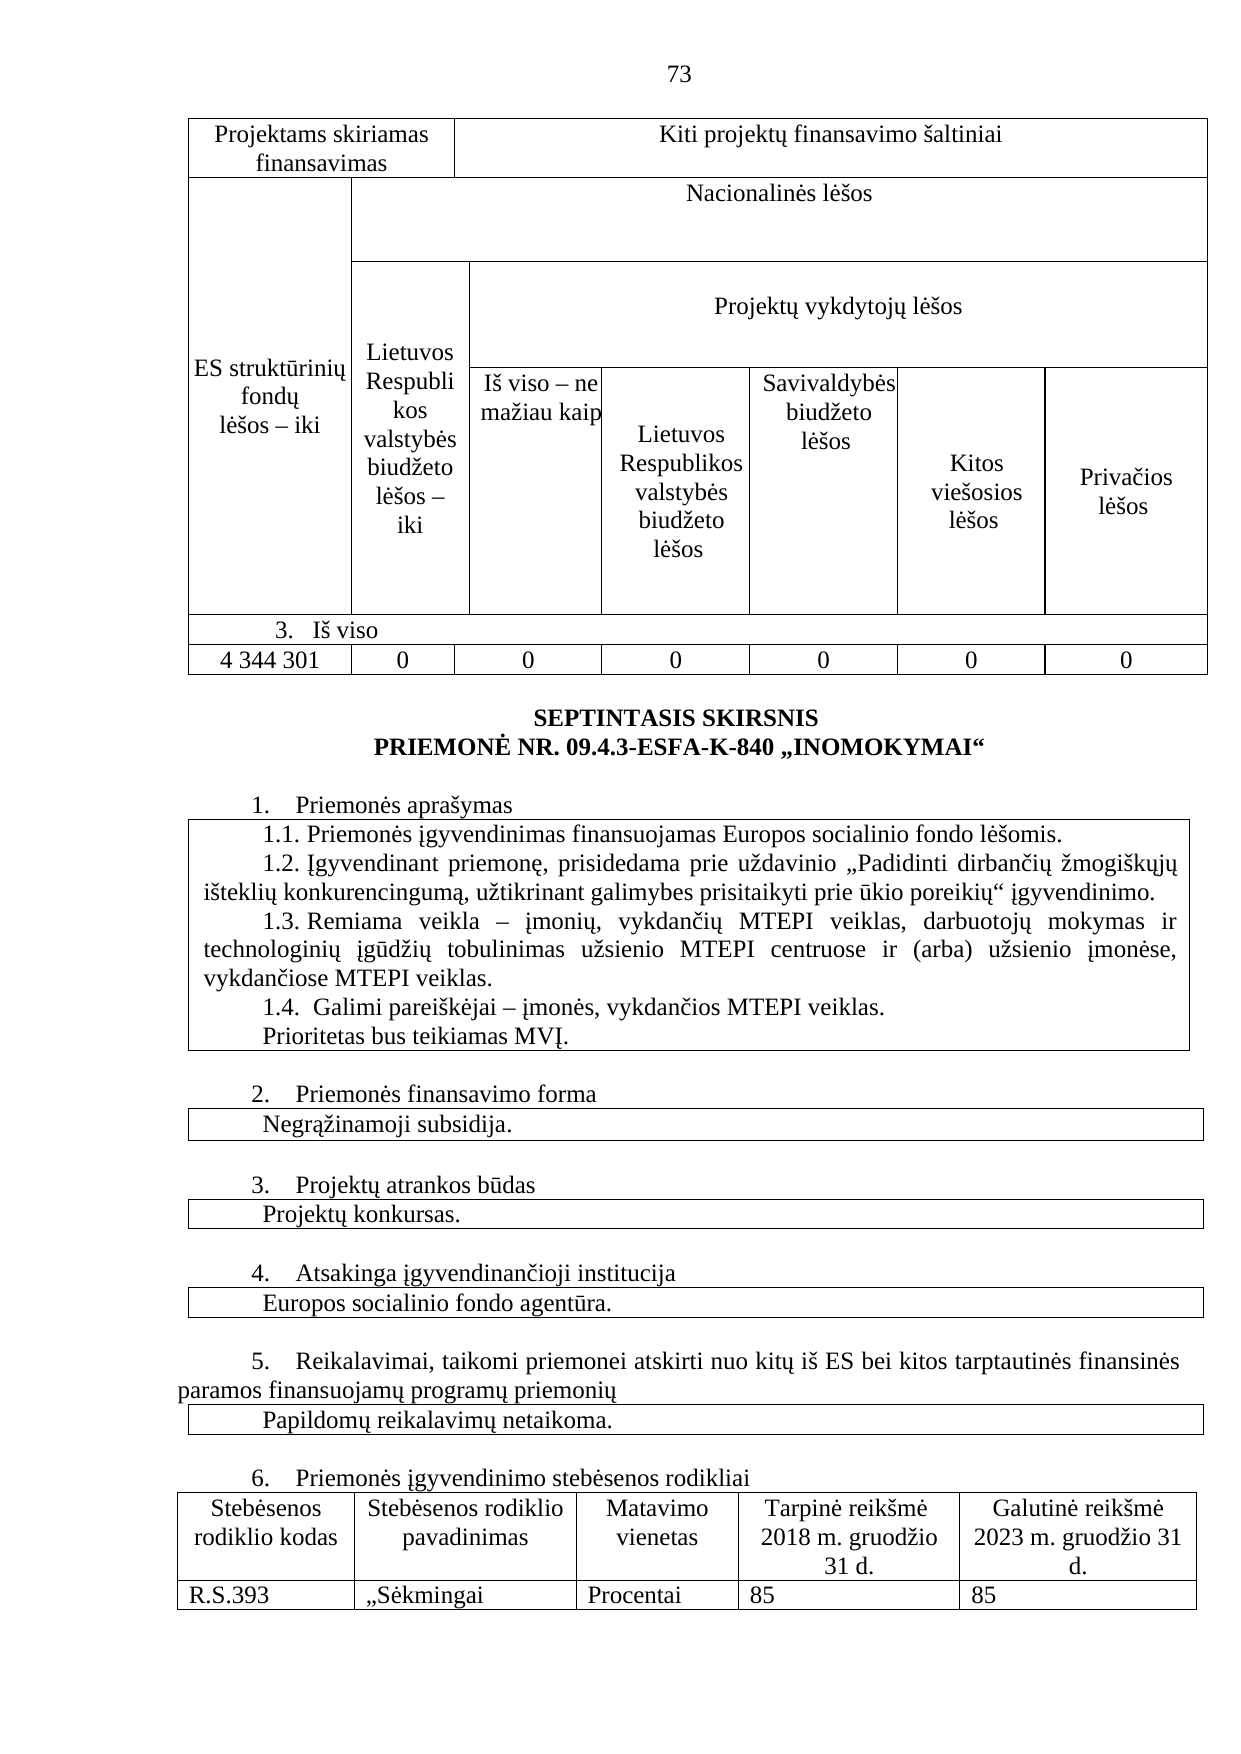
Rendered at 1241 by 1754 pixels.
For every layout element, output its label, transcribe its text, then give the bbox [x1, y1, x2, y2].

table_cell Projektų vykdytojų lėšos [470, 262, 1207, 367]
table_cell 0 [750, 645, 897, 674]
table_cell Savivaldybės biudžeto lėšos [750, 368, 897, 614]
table_header Europos socialinio fondo agentūra. [189, 1288, 1203, 1317]
table_cell 0 [1046, 645, 1207, 674]
table_cell 0 [352, 645, 454, 674]
table_cell „Sėkmingai [355, 1581, 576, 1609]
table_cell Iš viso – ne mažiau kaip [470, 368, 601, 614]
table_cell 4 344 301 [189, 645, 351, 674]
table_header Papildomų reikalavimų netaikoma. [189, 1405, 1203, 1434]
table_cell 3. Iš viso [189, 615, 1207, 644]
table_header 1.1. Priemonės įgyvendinimas finansuojamas Europos socialinio fondo lėšomis. [189, 820, 1189, 848]
text 3. Projektų atrankos būdas [251, 1170, 1181, 1198]
table_header Galutinė reikšmė 2023 m. gruodžio 31 d. [960, 1493, 1196, 1579]
table_cell Procentai [577, 1581, 738, 1609]
table_cell Nacionalinės lėšos [352, 178, 1207, 261]
table_cell 1.4. Galimi pareiškėjai – įmonės, vykdančios MTEPI veiklas. Prioritetas bus teikiamas MVĮ. [189, 992, 1189, 1049]
table_cell 0 [455, 645, 601, 674]
text 1. Priemonės aprašymas [251, 790, 1181, 818]
table_cell R.S.393 [178, 1581, 354, 1609]
table_cell Lietuvos Respublikos valstybės biudžeto lėšos [602, 368, 749, 614]
table_header Stebėsenos rodiklio pavadinimas [355, 1493, 576, 1579]
table_header Stebėsenos rodiklio kodas [178, 1493, 354, 1579]
table_cell Lietuvos Respublikos valstybės biudžeto lėšos – iki [352, 262, 469, 614]
table_cell ES struktūrinių fondų lėšos – iki [189, 178, 351, 614]
text SEPTINTASIS SKIRSNIS [177, 703, 1181, 732]
table_header Projektams skiriamas finansavimas [189, 119, 454, 177]
table_cell 85 [739, 1581, 959, 1609]
table_cell Privačios lėšos [1046, 368, 1207, 614]
table_header Tarpinė reikšmė 2018 m. gruodžio 31 d. [739, 1493, 959, 1579]
table_cell Kitos viešosios lėšos [898, 368, 1044, 614]
table_cell 85 [960, 1581, 1196, 1609]
table_header Negrąžinamoji subsidija. [189, 1109, 1203, 1140]
table_header Matavimo vienetas [577, 1493, 738, 1579]
table_cell 0 [602, 645, 749, 674]
text 4. Atsakinga įgyvendinančioji institucija [251, 1258, 1181, 1287]
text 5. Reikalavimai, taikomi priemonei atskirti nuo kitų iš ES bei kitos tarptautinės finansinės paramos finansuojamų programų priemonių [177, 1346, 1181, 1404]
table_cell 1.3. Remiama veikla – įmonių, vykdančių MTEPI veiklas, darbuotojų mokymas ir technologinių įgūdžių tobulinimas užsienio MTEPI centruose ir (arba) užsienio įmonėse, vykdančiose MTEPI veiklas. [189, 906, 1189, 992]
text 2. Priemonės finansavimo forma [251, 1079, 1181, 1108]
table_header Kiti projektų finansavimo šaltiniai [455, 119, 1207, 177]
table_cell 0 [898, 645, 1044, 674]
table_cell 1.2. Įgyvendinant priemonę, prisidedama prie uždavinio „Padidinti dirbančių žmogiškųjų išteklių konkurencingumą, užtikrinant galimybes prisitaikyti prie ūkio poreikių“ įgyvendinimo. [189, 848, 1189, 906]
table_header Projektų konkursas. [189, 1200, 1203, 1228]
text PRIEMONĖ NR. 09.4.3-ESFA-K-840 „inomokymai“ [177, 732, 1181, 761]
text 6. Priemonės įgyvendinimo stebėsenos rodikliai [251, 1463, 1181, 1492]
